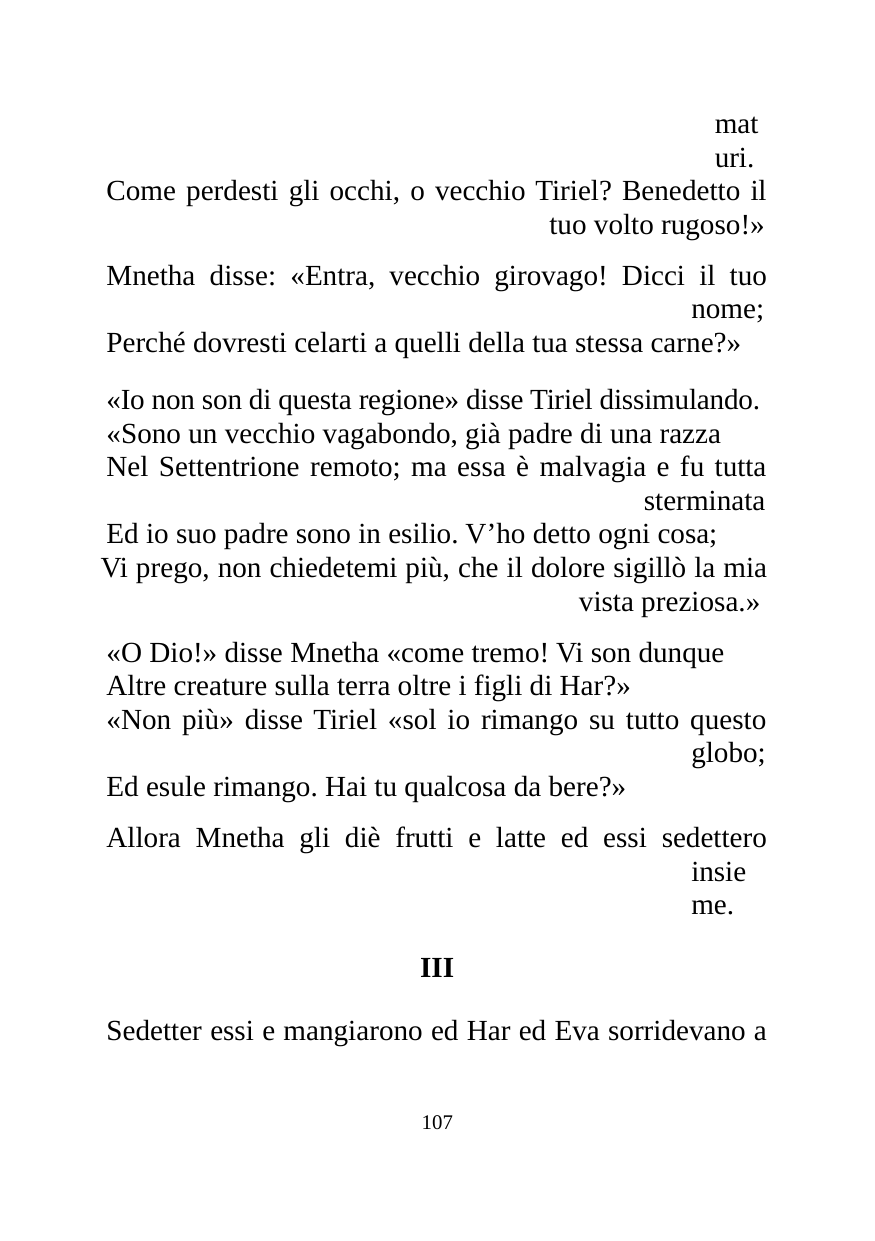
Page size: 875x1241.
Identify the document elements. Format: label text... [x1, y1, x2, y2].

text «O Dio!» disse Mnetha «come tremo! Vi son dunque [106, 635, 768, 668]
text maturi. [106, 106, 768, 173]
text «Non più» disse Tiriel «sol io rimango su tutto questo globo; [106, 702, 768, 769]
text «Sono un vecchio vagabondo, già padre di una razza [106, 416, 768, 449]
text Vi prego, non chiedetemi più, che il dolore sigillò la mia vista preziosa.» [100, 550, 768, 617]
text Come perdesti gli occhi, o vecchio Tiriel? Benedetto il tuo volto rugoso!» [106, 173, 768, 240]
text Mnetha disse: «Entra, vecchio girovago! Dicci il tuo nome; [106, 258, 768, 325]
text Ed esule rimango. Hai tu qualcosa da bere?» [106, 769, 768, 803]
subtitle III [106, 950, 768, 984]
text Altre creature sulla terra oltre i figli di Har?» [106, 668, 768, 702]
text «Io non son di questa regione» disse Tiriel dissimulando. [106, 382, 768, 416]
text Ed io suo padre sono in esilio. V’ho detto ogni cosa; [106, 517, 768, 550]
text Allora Mnetha gli diè frutti e latte ed essi sedettero insieme. [106, 820, 768, 921]
text Perché dovresti celarti a quelli della tua stessa carne?» [106, 325, 768, 359]
text Sedetter essi e mangiarono ed Har ed Eva sorridevano a [106, 1013, 768, 1047]
text Nel Settentrione remoto; ma essa è malvagia e fu tutta sterminata [106, 449, 768, 517]
